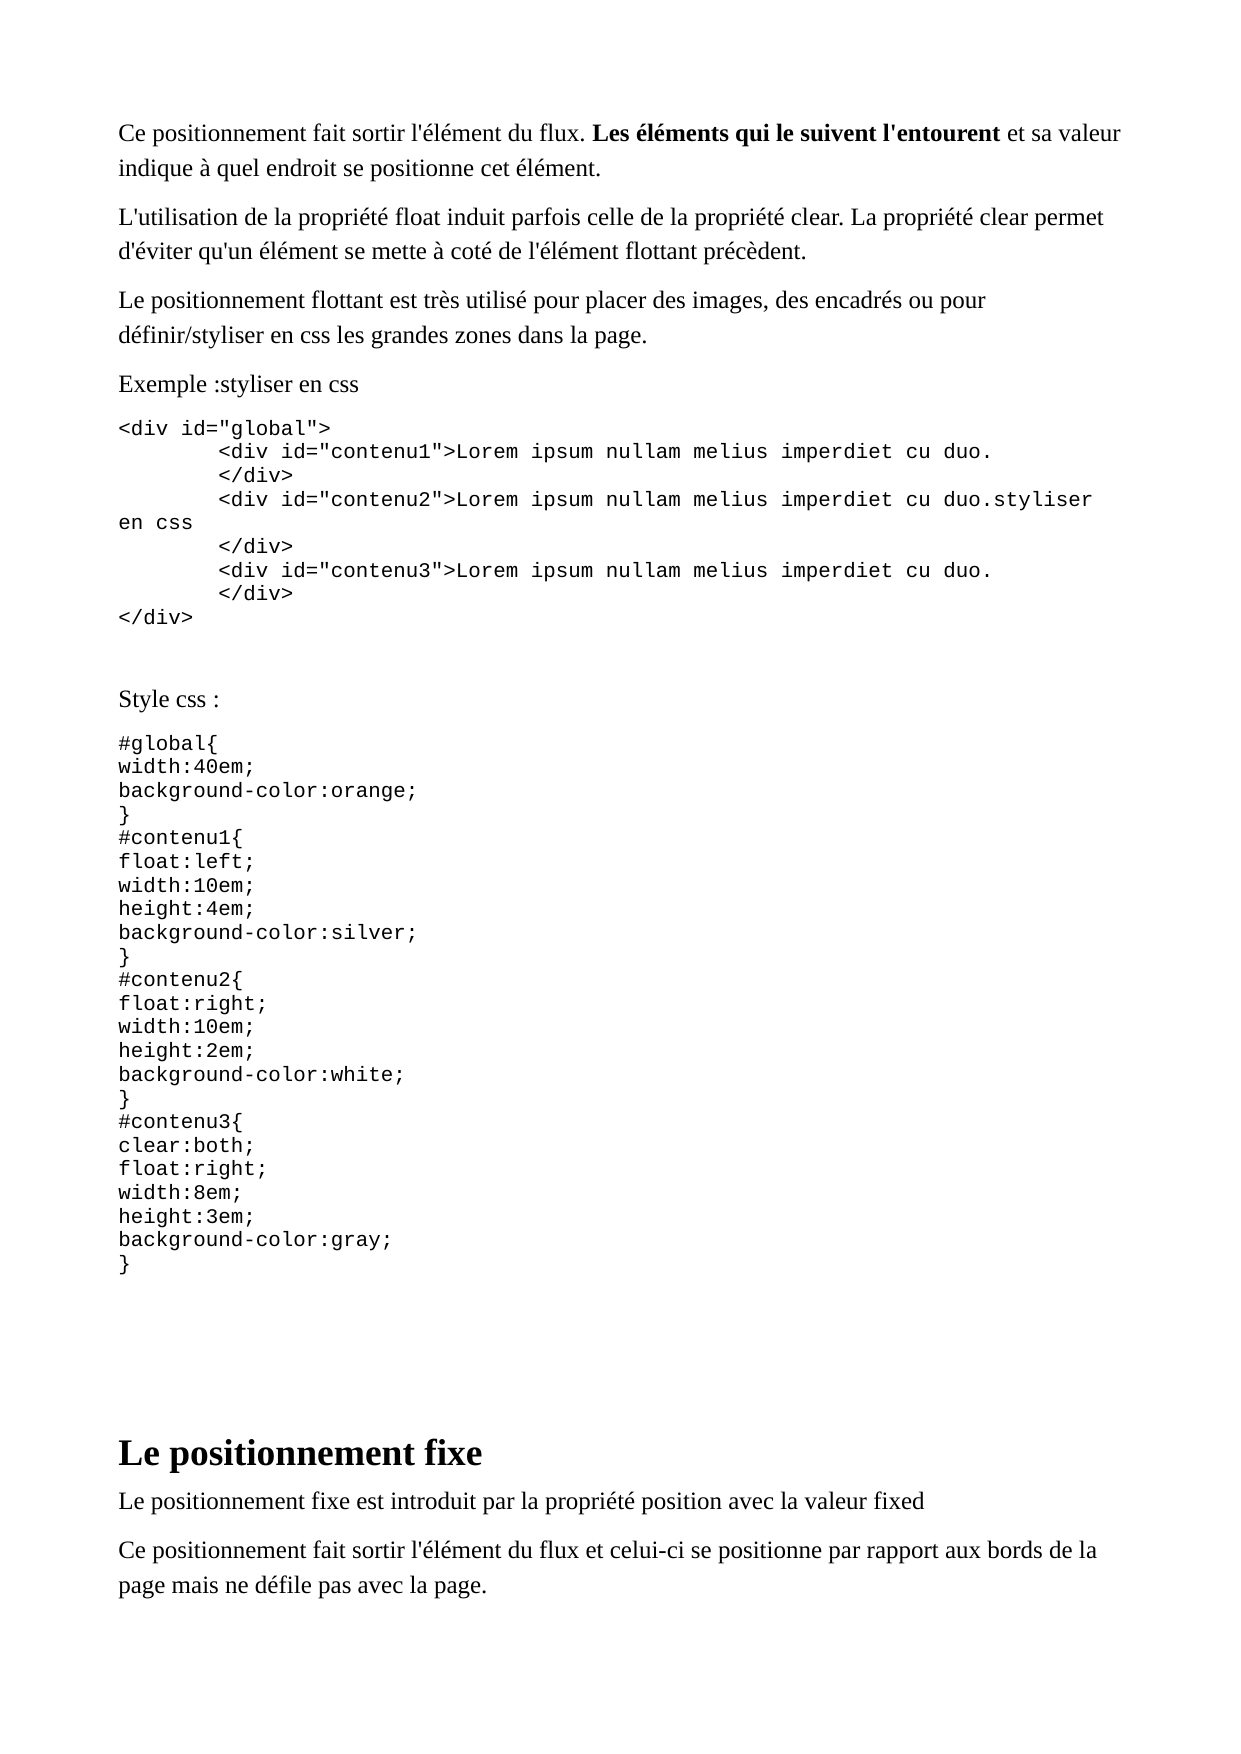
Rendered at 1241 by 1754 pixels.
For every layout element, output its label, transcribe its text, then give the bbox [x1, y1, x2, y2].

text float:left; [118, 851, 1122, 875]
text float:right; [118, 993, 1122, 1017]
text Le positionnement flottant est très utilisé pour placer des images, des encadrés ou pour définir/styliser en css les grandes zones dans la page. [118, 285, 1122, 348]
text #global{ [118, 733, 1122, 756]
text Style css : [118, 684, 1122, 712]
text } [118, 1253, 1122, 1277]
text #contenu1{ [118, 827, 1122, 851]
text <div id="contenu2">Lorem ipsum nullam melius imperdiet cu duo.styliser en css [118, 489, 1122, 536]
text Ce positionnement fait sortir l'élément du flux. Les éléments qui le suivent l'entourent et sa valeur indique à quel endroit se positionne cet élément. [118, 118, 1122, 181]
text } [118, 1087, 1122, 1111]
text </div> [118, 607, 1122, 631]
text background-color:silver; [118, 922, 1122, 946]
text width:10em; [118, 1017, 1122, 1040]
text background-color:orange; [118, 780, 1122, 804]
text } [118, 946, 1122, 969]
text background-color:gray; [118, 1229, 1122, 1253]
text </div> [118, 465, 1122, 489]
subtitle Le positionnement fixe [118, 1431, 1122, 1474]
text background-color:white; [118, 1064, 1122, 1087]
text } [118, 804, 1122, 827]
text float:right; [118, 1158, 1122, 1182]
text Le positionnement fixe est introduit par la propriété position avec la valeur fixed [118, 1486, 1122, 1515]
text clear:both; [118, 1135, 1122, 1158]
text width:8em; [118, 1182, 1122, 1206]
text <div id="contenu3">Lorem ipsum nullam melius imperdiet cu duo. [118, 560, 1122, 583]
text Exemple :styliser en css [118, 369, 1122, 397]
text width:10em; [118, 875, 1122, 898]
text <div id="contenu1">Lorem ipsum nullam melius imperdiet cu duo. [118, 441, 1122, 465]
text height:4em; [118, 898, 1122, 922]
text height:3em; [118, 1206, 1122, 1229]
text width:40em; [118, 756, 1122, 780]
text </div> [118, 583, 1122, 607]
text <div id="global"> [118, 418, 1122, 441]
text </div> [118, 536, 1122, 560]
text Ce positionnement fait sortir l'élément du flux et celui-ci se positionne par rapport aux bords de la page mais ne défile pas avec la page. [118, 1535, 1122, 1598]
text #contenu2{ [118, 969, 1122, 993]
text L'utilisation de la propriété float induit parfois celle de la propriété clear. La propriété clear permet d'éviter qu'un élément se mette à coté de l'élément flottant précèdent. [118, 202, 1122, 265]
text height:2em; [118, 1040, 1122, 1064]
text #contenu3{ [118, 1111, 1122, 1135]
